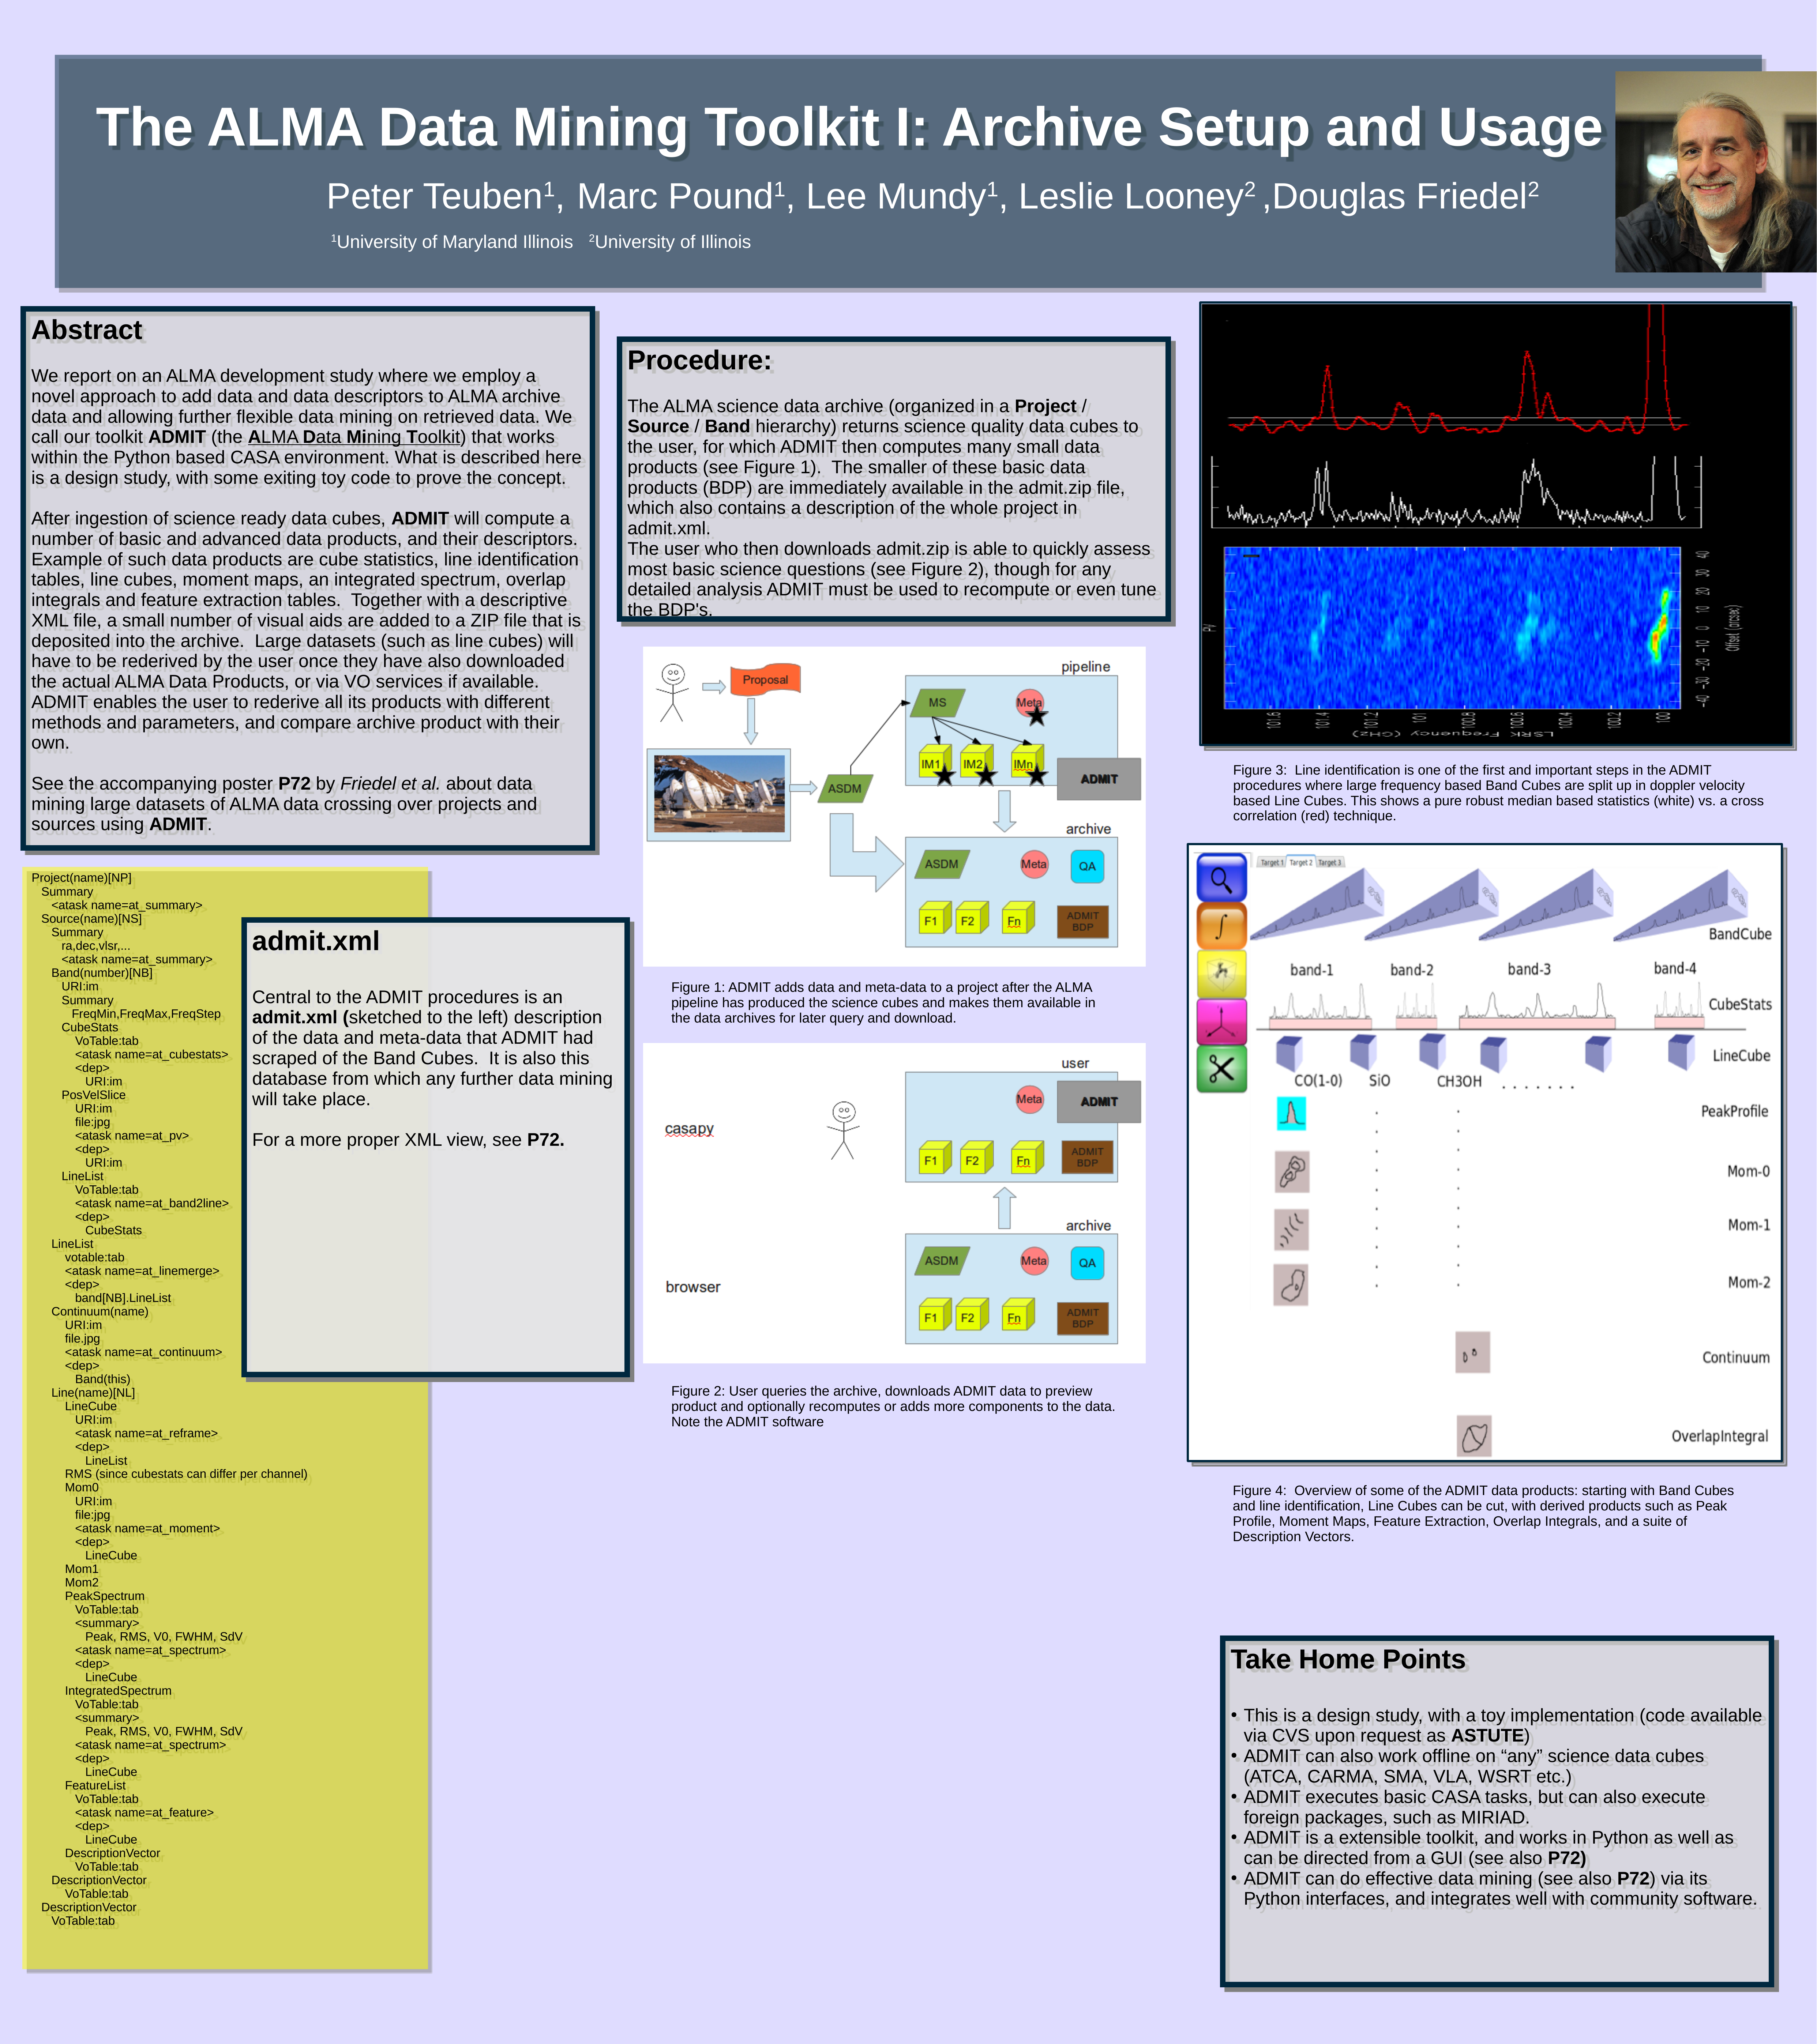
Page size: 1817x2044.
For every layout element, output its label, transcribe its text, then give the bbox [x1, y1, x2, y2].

text_box The ALMA Data Mining Toolkit I: Archive Setup and Usage [55, 54, 1762, 288]
text_box Abstract We report on an ALMA development study where we employ a novel approach to add data and data descriptors to ALMA archive data and allowing further flexible data mining on retrieved data. We call our toolkit ADMIT (the ALMA Data Mining Toolkit) that works within the Python based CASA environment. What is described here is a design study, with some exiting toy code to prove the concept. After ingestion of science ready data cubes, ADMIT will compute a number of basic and advanced data products, and their descriptors. Example of such data products are cube statistics, line identification tables, line cubes, moment maps, an integrated spectrum, overlap integrals and feature extraction tables. Together with a descriptive XML file, a small number of visual aids are added to a ZIP file that is deposited into the archive. Large datasets (such as line cubes) will have to be rederived by the user once they have also downloaded the actual ALMA Data Products, or via VO services if available. ADMIT enables the user to rederive all its products with different methods and parameters, and compare archive product with their own. See the accompanying poster P72 by Friedel et al. about data mining large datasets of ALMA data crossing over projects and sources using ADMIT. [23, 309, 593, 848]
picture [1201, 304, 1790, 744]
text_box admit.xml Central to the ADMIT procedures is an admit.xml (sketched to the left) description of the data and meta-data that ADMIT had scraped of the Band Cubes. It is also this database from which any further data mining will take place. For a more proper XML view, see P72. [244, 920, 627, 1375]
text_box Procedure: The ALMA science data archive (organized in a Project / Source / Band hierarchy) returns science quality data cubes to the user, for which ADMIT then computes many small data products (see Figure 1). The smaller of these basic data products (BDP) are immediately available in the admit.zip file, which also contains a description of the whole project in admit.xml. The user who then downloads admit.zip is able to quickly assess most basic science questions (see Figure 2), though for any detailed analysis ADMIT must be used to recompute or even tune the BDP's. [619, 339, 1168, 619]
text_box Figure 1: ADMIT adds data and meta-data to a project after the ALMA pipeline has produced the science cubes and makes them available in the data archives for later query and download. [666, 977, 1122, 1029]
text_box Figure 3: Line identification is one of the first and important steps in the ADMIT procedures where large frequency based Band Cubes are split up in doppler velocity based Line Cubes. This shows a pure robust median based statistics (white) vs. a cross correlation (red) technique. [1228, 759, 1781, 846]
picture [1615, 71, 1817, 272]
text_box 1University of Maryland Illinois 2University of Illinois [325, 229, 757, 261]
text_box Project(name)[NP] Summary <atask name=at_summary> Source(name)[NS] Summary ra,dec,vlsr,... <atask name=at_summary> Band(number)[NB] URI:im Summary FreqMin,FreqMax,FreqStep CubeStats VoTable:tab <atask name=at_cubestats> <dep> URI:im PosVelSlice URI:im file:jpg <atask name=at_pv> <dep> URI:im LineList VoTable:tab <atask name=at_band2line> <dep> CubeStats LineList votable:tab <atask name=at_linemerge> <dep> band[NB].LineList Continuum(name) URI:im file.jpg <atask name=at_continuum> <dep> Band(this) Line(name)[NL] LineCube URI:im <atask name=at_reframe> <dep> LineList RMS (since cubestats can differ per channel) Mom0 URI:im file:jpg <atask name=at_moment> <dep> LineCube Mom1 Mom2 PeakSpectrum VoTable:tab <summary> Peak, RMS, V0, FWHM, SdV <atask name=at_spectrum> <dep> LineCube IntegratedSpectrum VoTable:tab <summary> Peak, RMS, V0, FWHM, SdV <atask name=at_spectrum> <dep> LineCube FeatureList VoTable:tab <atask name=at_feature> <dep> LineCube DescriptionVector VoTable:tab DescriptionVector VoTable:tab DescriptionVector VoTable:tab [22, 867, 428, 1969]
text_box Figure 4: Overview of some of the ADMIT data products: starting with Band Cubes and line identification, Line Cubes can be cut, with derived products such as Peak Profile, Moment Maps, Feature Extraction, Overlap Integrals, and a suite of Description Vectors. [1227, 1480, 1760, 1547]
text_box Peter Teuben1, Marc Pound1, Lee Mundy1, Leslie Looney2 ,Douglas Friedel2 [321, 173, 1615, 240]
picture [643, 647, 1146, 967]
picture [1189, 845, 1781, 1460]
text_box Figure 2: User queries the archive, downloads ADMIT data to preview product and optionally recomputes or adds more components to the data. Note the ADMIT software [666, 1381, 1128, 1433]
picture [643, 1043, 1146, 1363]
text_box Take Home Points This is a design study, with a toy implementation (code available via CVS upon request as ASTUTE) ADMIT can also work offline on “any” science data cubes (ATCA, CARMA, SMA, VLA, WSRT etc.) ADMIT executes basic CASA tasks, but can also execute foreign packages, such as MIRIAD. ADMIT is a extensible toolkit, and works in Python as well as can be directed from a GUI (see also P72) ADMIT can do effective data mining (see also P72) via its Python interfaces, and integrates well with community software. [1223, 1638, 1772, 1985]
